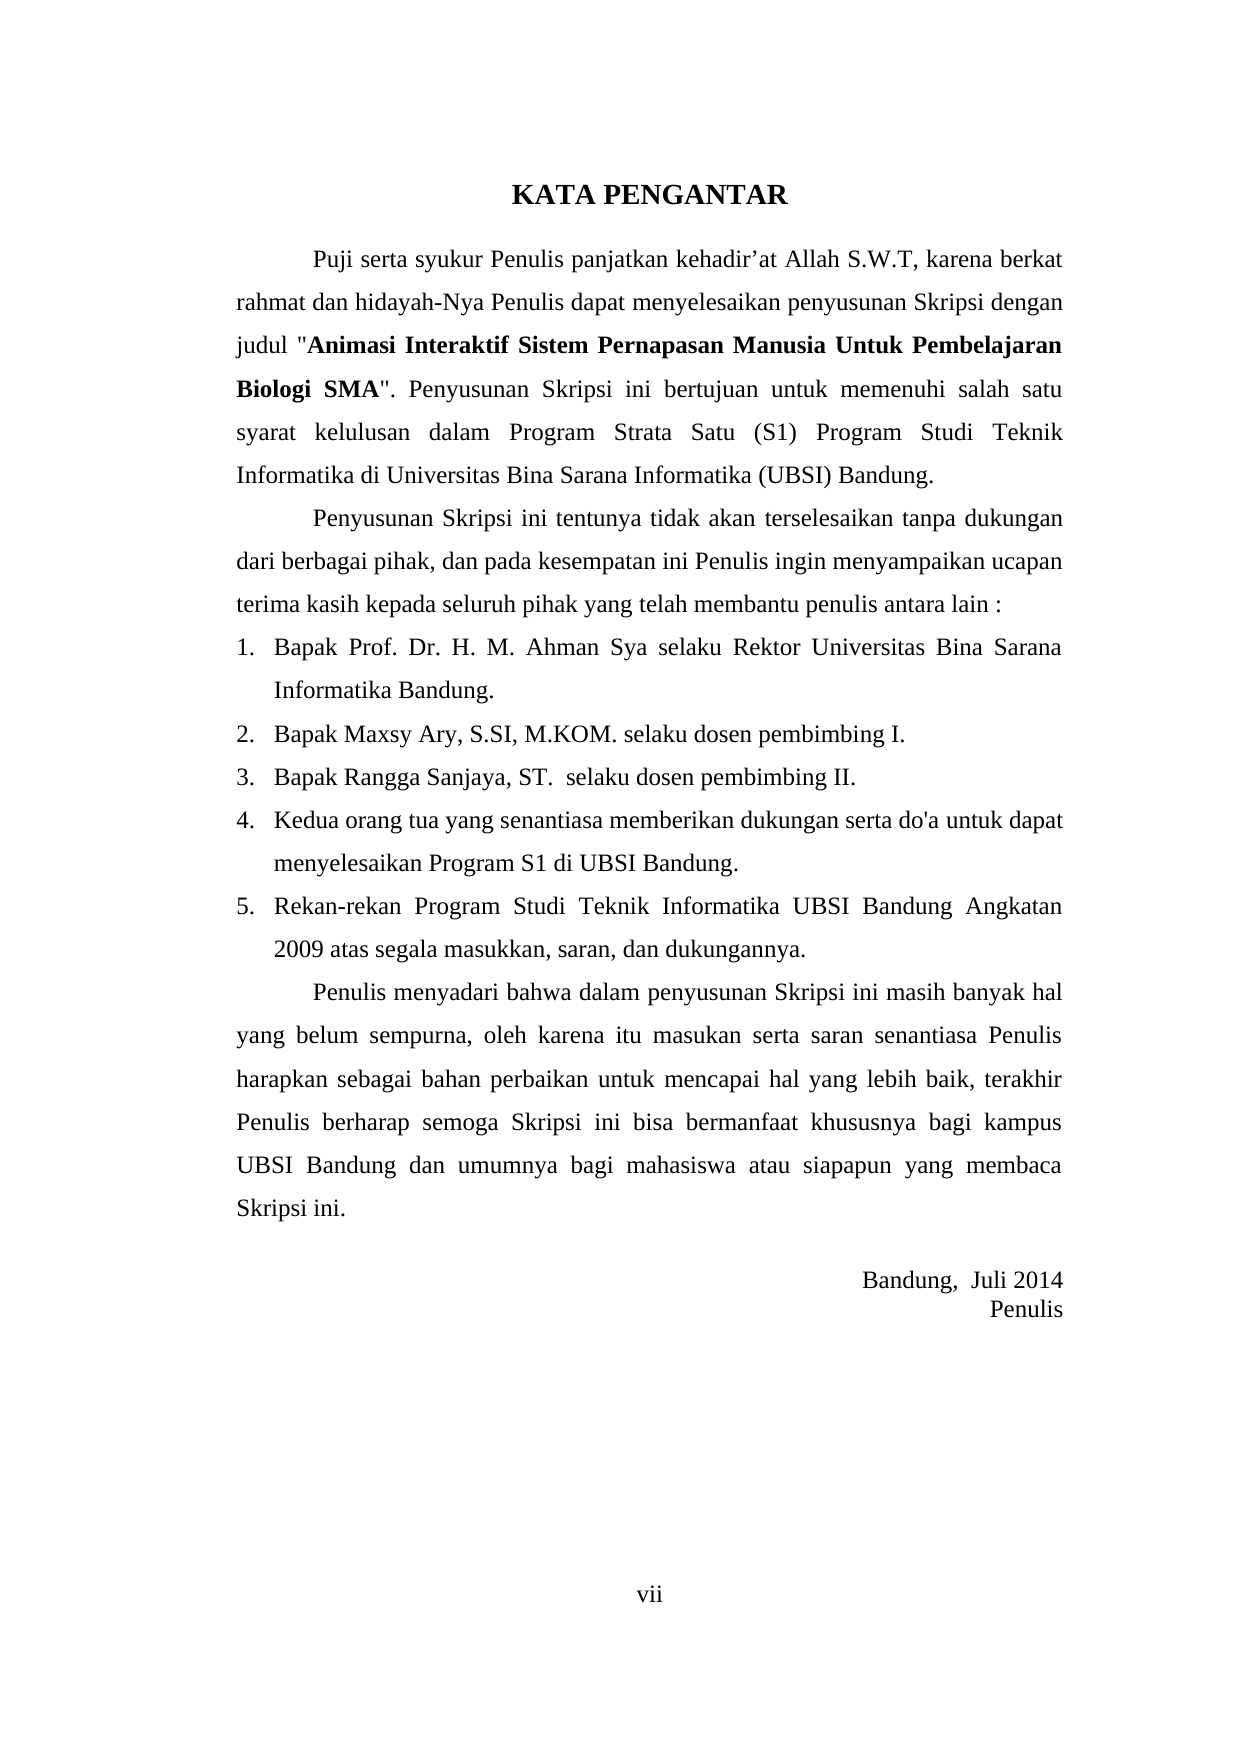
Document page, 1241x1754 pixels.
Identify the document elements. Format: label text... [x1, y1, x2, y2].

list Bapak Prof. Dr. H. M. Ahman Sya selaku Rektor Universitas Bina Sarana Informatika Bandung. [236, 632, 1063, 704]
text Penyusunan Skripsi ini tentunya tidak akan terselesaikan tanpa dukungan dari berbagai pihak, dan pada kesempatan ini Penulis ingin menyampaikan ucapan terima kasih kepada seluruh pihak yang telah membantu penulis antara lain : [236, 503, 1063, 618]
text Puji serta syukur Penulis panjatkan kehadir’at Allah S.W.T, karena berkat rahmat dan hidayah-Nya Penulis dapat menyelesaikan penyusunan Skripsi dengan judul "Animasi Interaktif Sistem Pernapasan Manusia Untuk Pembelajaran Biologi SMA". Penyusunan Skripsi ini bertujuan untuk memenuhi salah satu syarat kelulusan dalam Program Strata Satu (S1) Program Studi Teknik Informatika di Universitas Bina Sarana Informatika (UBSI) Bandung. [236, 244, 1063, 489]
text Bandung, Juli 2014 [236, 1265, 1063, 1294]
text Penulis [236, 1294, 1063, 1322]
list Rekan-rekan Program Studi Teknik Informatika UBSI Bandung Angkatan 2009 atas segala masukkan, saran, dan dukungannya. [236, 891, 1063, 963]
subtitle KATA PENGANTAR [236, 177, 1063, 211]
list Kedua orang tua yang senantiasa memberikan dukungan serta do'a untuk dapat menyelesaikan Program S1 di UBSI Bandung. [236, 805, 1063, 877]
list Bapak Rangga Sanjaya, ST. selaku dosen pembimbing II. [236, 762, 1063, 791]
text Penulis menyadari bahwa dalam penyusunan Skripsi ini masih banyak hal yang belum sempurna, oleh karena itu masukan serta saran senantiasa Penulis harapkan sebagai bahan perbaikan untuk mencapai hal yang lebih baik, terakhir Penulis berharap semoga Skripsi ini bisa bermanfaat khususnya bagi kampus UBSI Bandung dan umumnya bagi mahasiswa atau siapapun yang membaca Skripsi ini. [236, 977, 1063, 1222]
list Bapak Maxsy Ary, S.SI, M.KOM. selaku dosen pembimbing I. [236, 719, 1063, 747]
